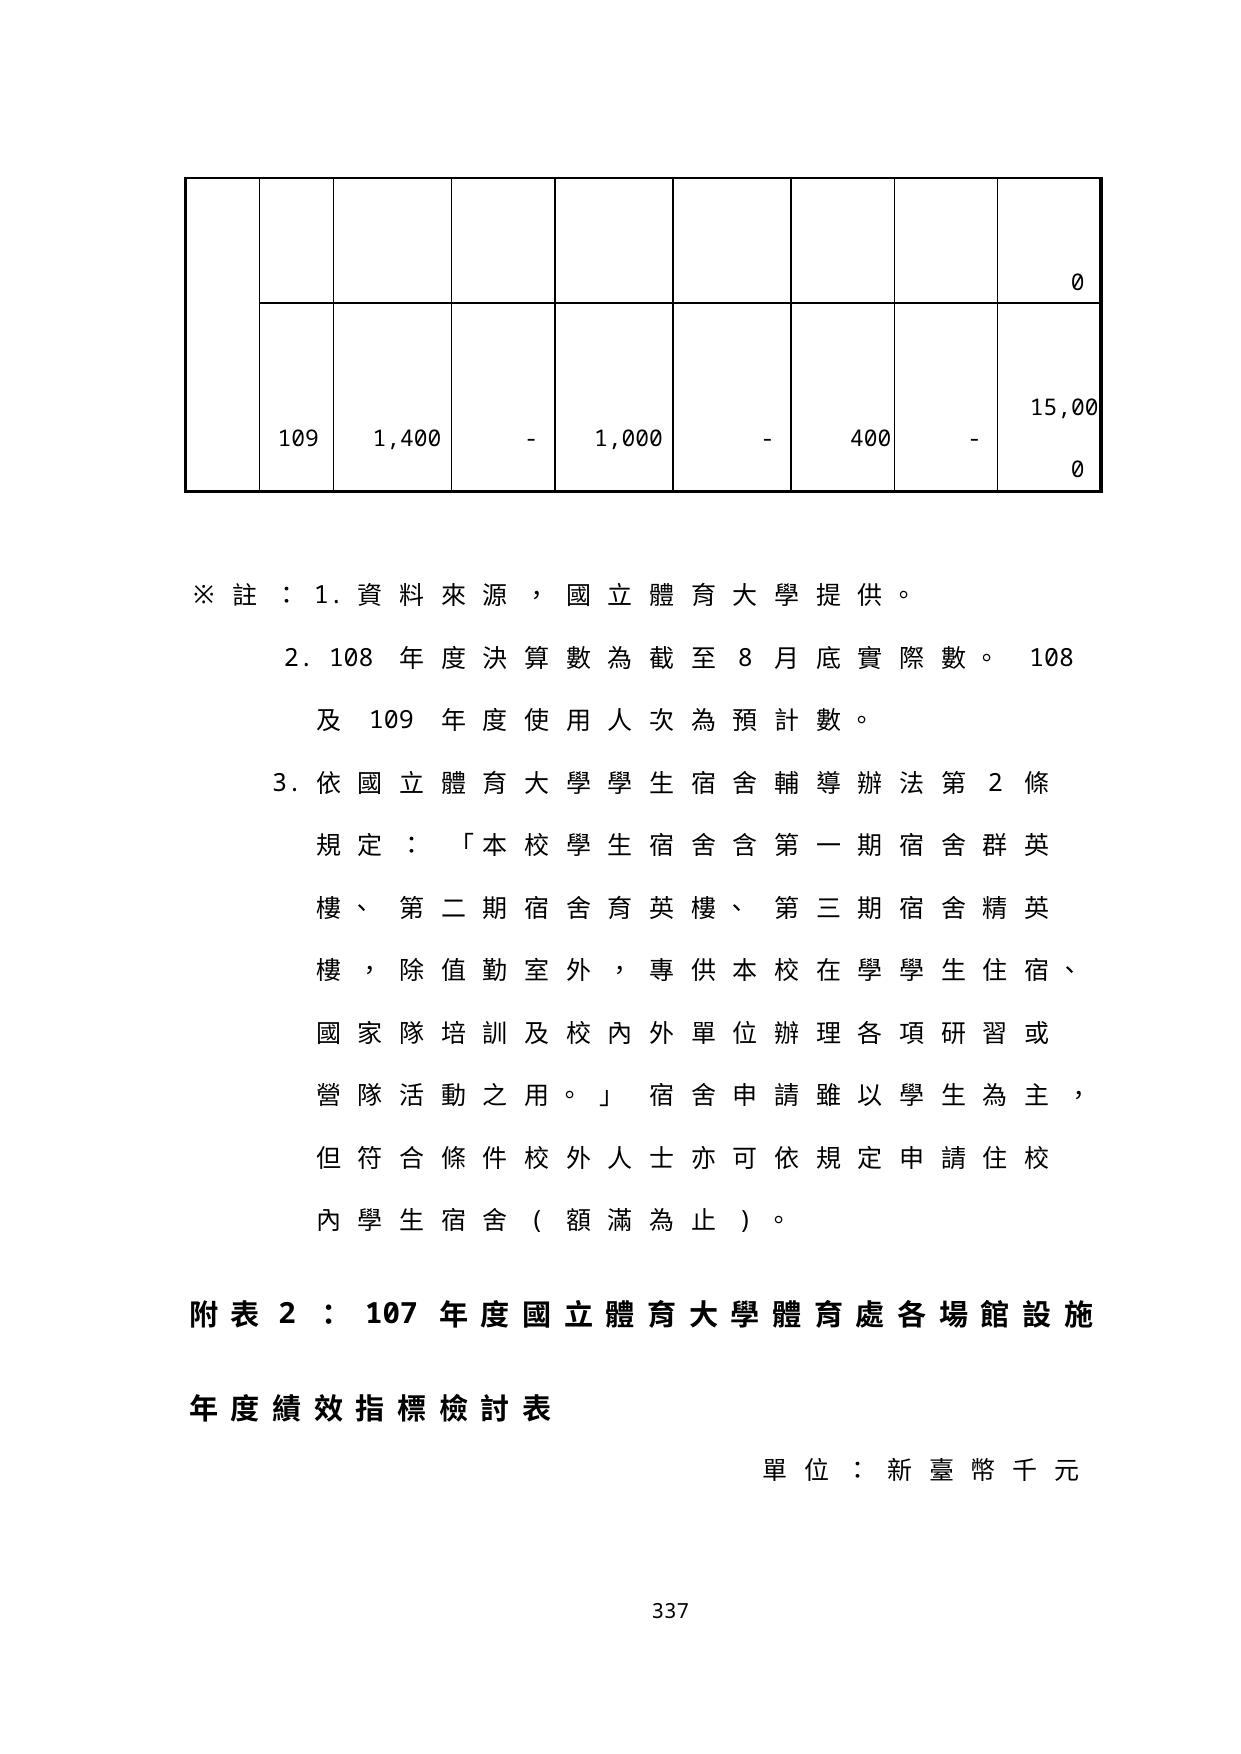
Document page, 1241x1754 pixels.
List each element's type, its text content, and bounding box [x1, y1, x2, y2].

text 附表2：107年度國立體育大學體育處各場館設施年度績效指標檢討表 [183, 1240, 1117, 1427]
table_cell - [674, 304, 790, 490]
table_cell 0 [998, 179, 1099, 302]
table_cell [452, 179, 554, 302]
table_cell 109 [260, 304, 333, 490]
text 2. 108年度決算數為截至8月底實際數。108及109年度使用人次為預計數。 [256, 615, 1087, 740]
table_cell [895, 179, 997, 302]
text 單位：新臺幣千元 [183, 1427, 1087, 1490]
table_cell [556, 179, 672, 302]
table_cell [792, 179, 894, 302]
table_cell [260, 179, 333, 302]
table_cell 400 [792, 304, 894, 490]
table_cell [674, 179, 790, 302]
table_cell 15,000 [998, 304, 1099, 490]
table_cell - [895, 304, 997, 490]
table_cell - [452, 304, 554, 490]
text ※註：1.資料來源，國立體育大學提供。 [183, 552, 1058, 615]
table_cell [334, 179, 451, 302]
table_cell 1,400 [334, 304, 451, 490]
table_cell 1,000 [556, 304, 672, 490]
text 3.依國立體育大學學生宿舍輔導辦法第2條規定：「本校學生宿舍含第一期宿舍群英樓、第二期宿舍育英樓、第三期宿舍精英樓，除值勤室外，專供本校在學學生住宿、國家隊培訓及校內外單位辦理各項研習或營隊活動之用。」宿舍申請雖以學生為主，但符合條件校外人士亦可依規定申請住校內學生宿舍(額滿為止)。 [256, 740, 1087, 1240]
table_cell [187, 179, 259, 490]
